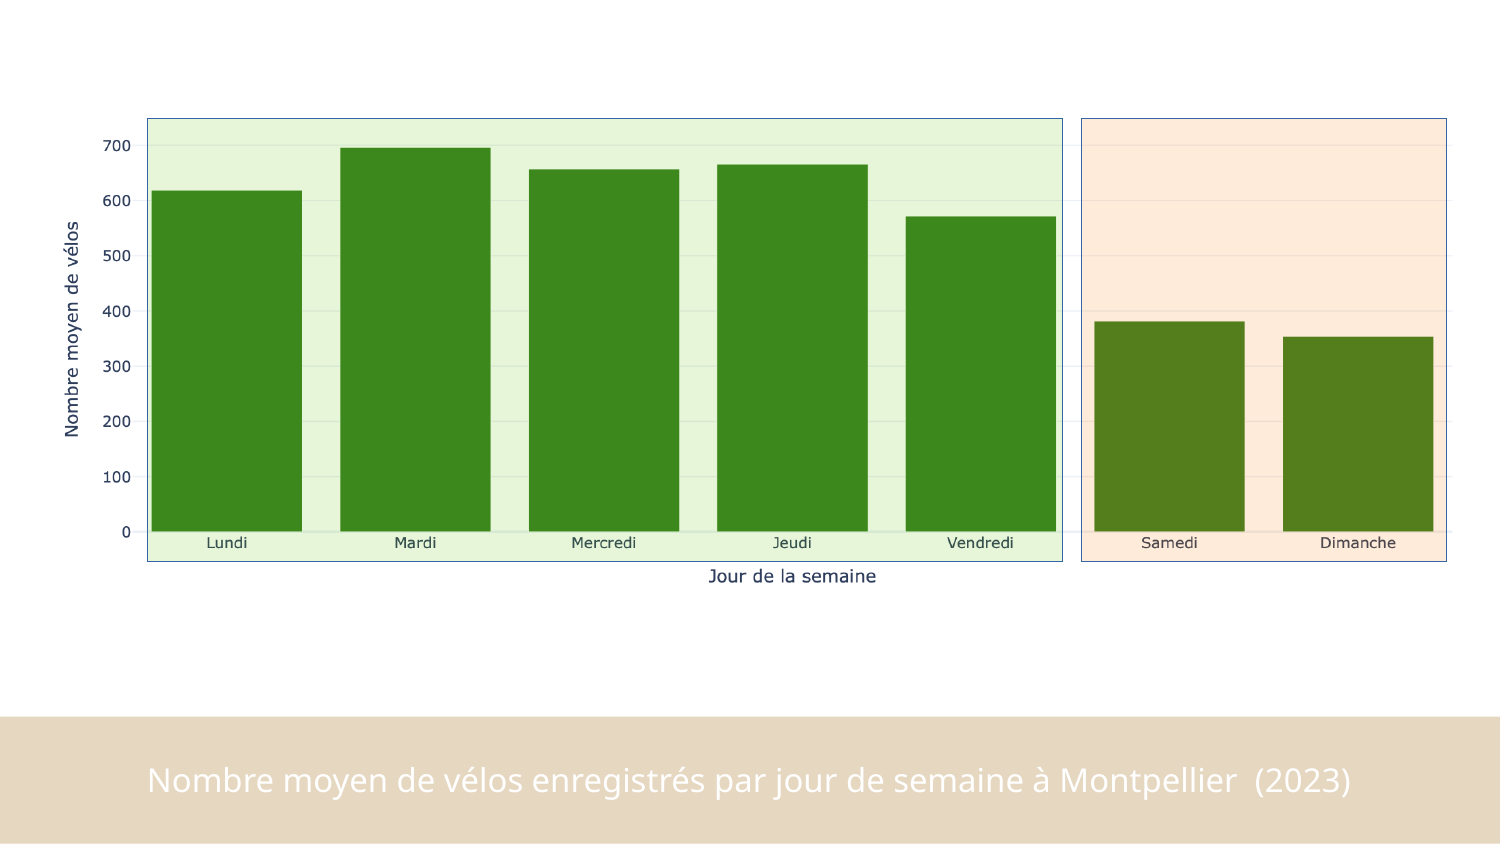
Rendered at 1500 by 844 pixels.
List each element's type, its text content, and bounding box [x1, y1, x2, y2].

picture [59, 118, 1466, 591]
list Nombre moyen de vélos enregistrés par jour de semaine à Montpellier (2023) [95, 741, 1405, 818]
text_box [1081, 118, 1447, 562]
text_box [147, 118, 1063, 562]
